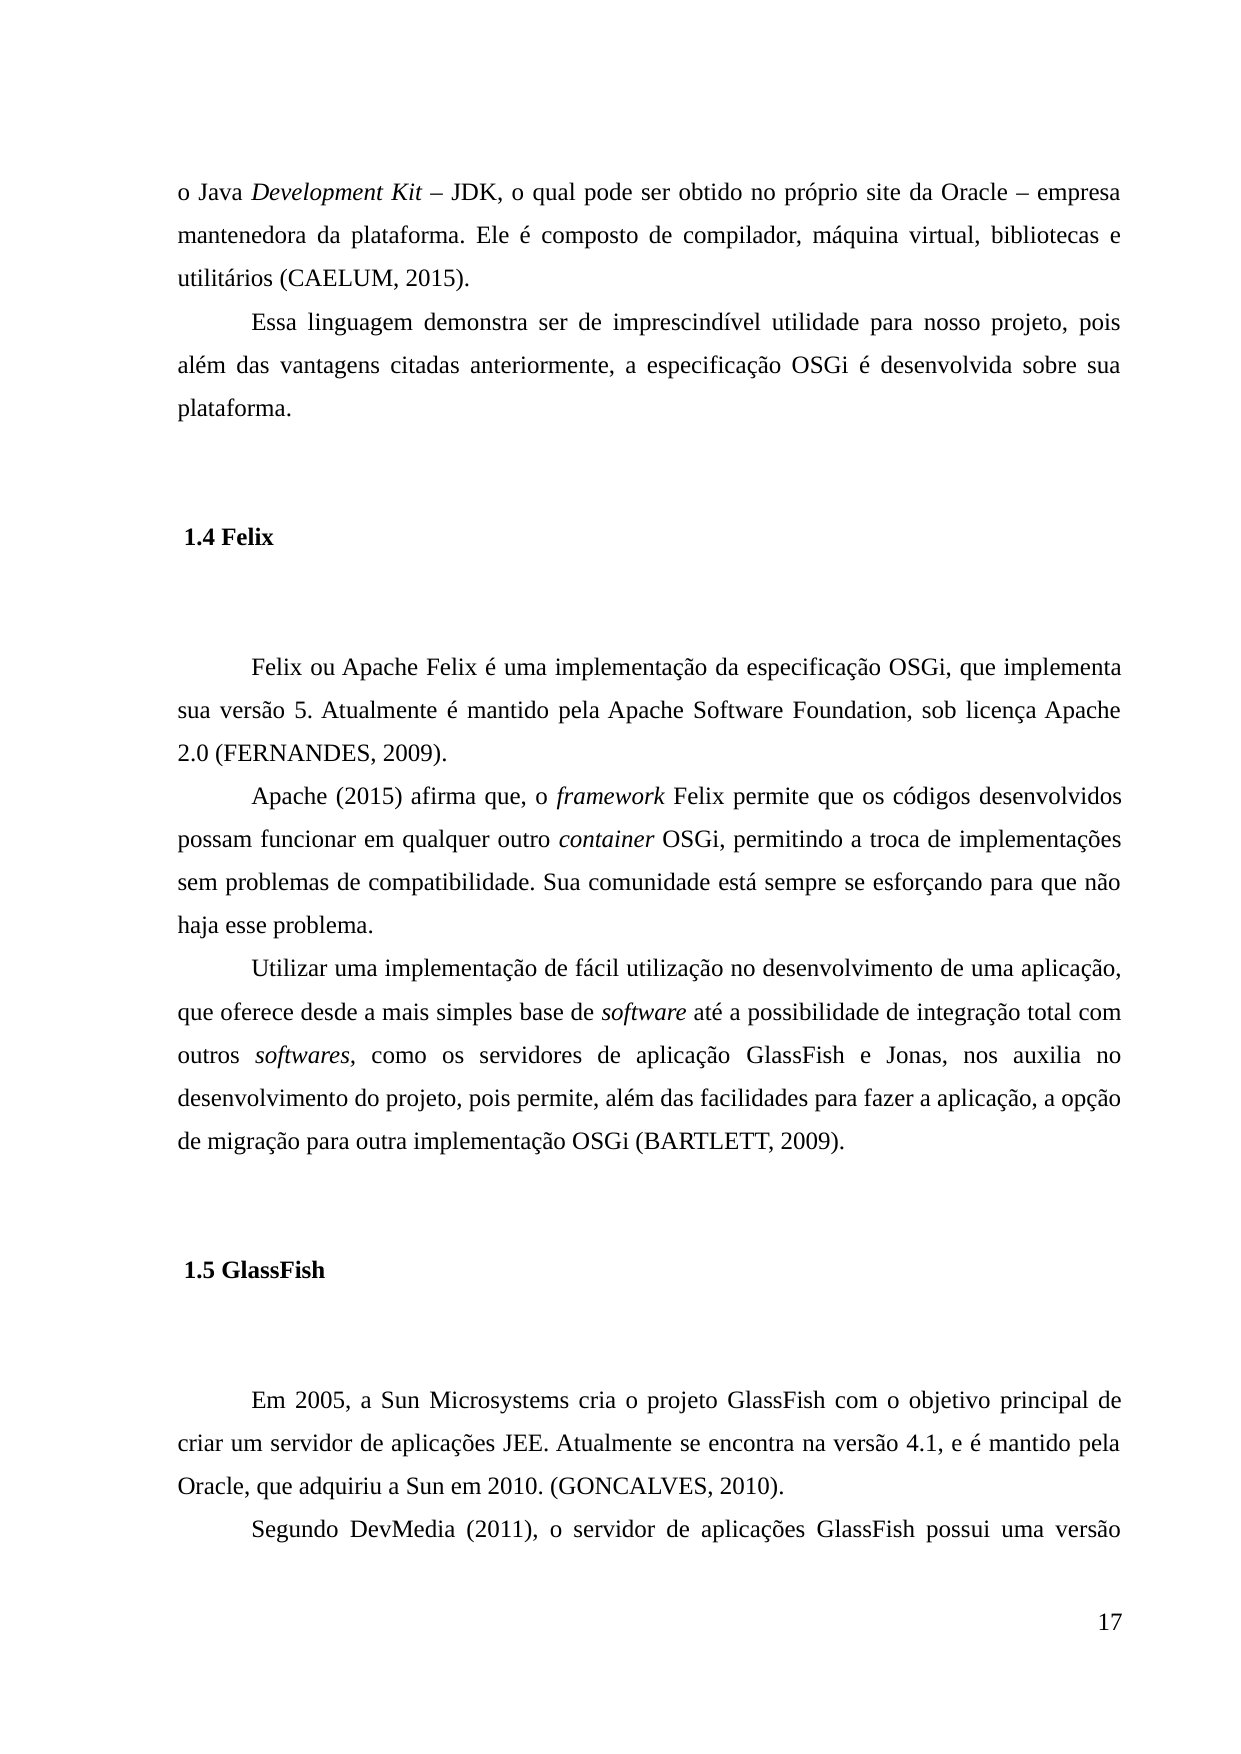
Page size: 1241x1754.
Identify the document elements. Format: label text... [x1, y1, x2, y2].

text Em 2005, a Sun Microsystems cria o projeto GlassFish com o objetivo principal de criar um servidor de aplicações JEE. Atualmente se encontra na versão 4.1, e é mantido pela Oracle, que adquiriu a Sun em 2010. (GONCALVES, 2010). [177, 1385, 1122, 1500]
subtitle GlassFish [177, 1255, 1122, 1284]
text Essa linguagem demonstra ser de imprescindível utilidade para nosso projeto, pois além das vantagens citadas anteriormente, a especificação OSGi é desenvolvida sobre sua plataforma. [177, 307, 1122, 422]
text o Java Development Kit – JDK, o qual pode ser obtido no próprio site da Oracle – empresa mantenedora da plataforma. Ele é composto de compilador, máquina virtual, bibliotecas e utilitários (CAELUM, 2015). [177, 177, 1122, 292]
text Segundo DevMedia (2011), o servidor de aplicações GlassFish possui uma versão [177, 1514, 1122, 1543]
text Felix ou Apache Felix é uma implementação da especificação OSGi, que implementa sua versão 5. Atualmente é mantido pela Apache Software Foundation, sob licença Apache 2.0 (FERNANDES, 2009). [177, 652, 1122, 767]
subtitle Felix [177, 522, 1122, 551]
text Apache (2015) afirma que, o framework Felix permite que os códigos desenvolvidos possam funcionar em qualquer outro container OSGi, permitindo a troca de implementações sem problemas de compatibilidade. Sua comunidade está sempre se esforçando para que não haja esse problema. [177, 781, 1122, 939]
text Utilizar uma implementação de fácil utilização no desenvolvimento de uma aplicação, que oferece desde a mais simples base de software até a possibilidade de integração total com outros softwares, como os servidores de aplicação GlassFish e Jonas, nos auxilia no desenvolvimento do projeto, pois permite, além das facilidades para fazer a aplicação, a opção de migração para outra implementação OSGi (BARTLETT, 2009). [177, 953, 1122, 1155]
